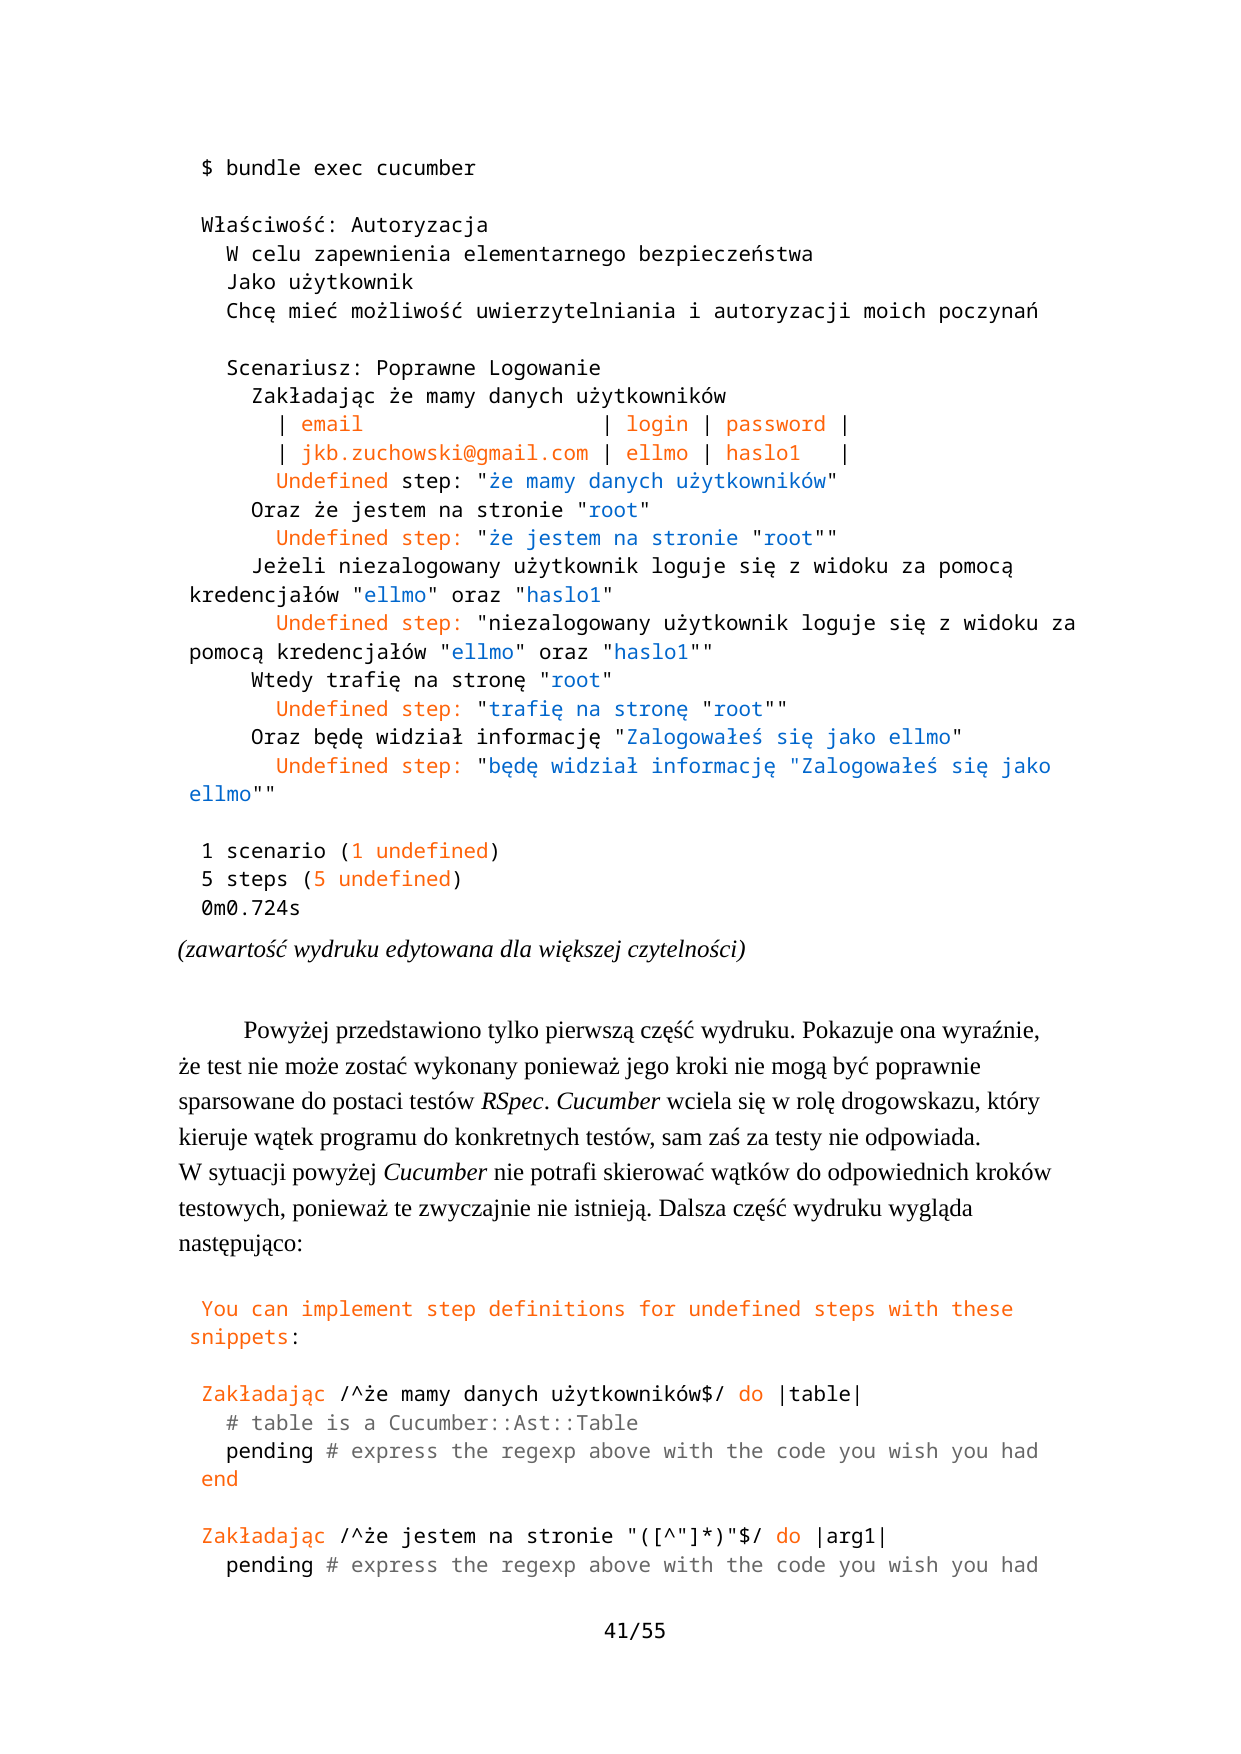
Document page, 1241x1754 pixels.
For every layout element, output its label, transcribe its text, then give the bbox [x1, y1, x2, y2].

text (zawartość wydruku edytowana dla większej czytelności) [177, 934, 1093, 963]
text Powyżej przedstawiono tylko pierwszą część wydruku. Pokazuje ona wyraźnie, że test nie może zostać wykonany ponieważ jego kroki nie mogą być poprawnie sparsowane do postaci testów RSpec. Cucumber wciela się w rolę drogowskazu, który kieruje wątek programu do konkretnych testów, sam zaś za testy nie odpowiada. W sytuacji powyżej Cucumber nie potrafi skierować wątków do odpowiednich kroków testowych, ponieważ te zwyczajnie nie istnieją. Dalsza część wydruku wygląda następująco: [178, 1011, 1093, 1258]
table_header $ bundle exec cucumber Właściwość: Autoryzacja W celu zapewnienia elementarnego bezpieczeństwa Jako użytkownik Chcę mieć możliwość uwierzytelniania i autoryzacji moich poczynań Scenariusz: Poprawne Logowanie Zakładając że mamy danych użytkowników | email | login | password | | jkb.zuchowski@gmail.com | ellmo | haslo1 | Undefined step: "że mamy danych użytkowników" Oraz że jestem na stronie "root" Undefined step: "że jestem na stronie "root"" Jeżeli niezalogowany użytkownik loguje się z widoku za pomocą kredencjałów "ellmo" oraz "haslo1" Undefined step: "niezalogowany użytkownik loguje się z widoku za pomocą kredencjałów "ellmo" oraz "haslo1"" Wtedy trafię na stronę "root" Undefined step: "trafię na stronę "root"" Oraz będę widział informację "Zalogowałeś się jako ellmo" Undefined step: "będę widział informację "Zalogowałeś się jako ellmo"" 1 scenario (1 undefined) 5 steps (5 undefined) 0m0.724s [177, 154, 1093, 921]
table_header You can implement step definitions for undefined steps with these snippets: Zakładając /^że mamy danych użytkowników$/ do |table| # table is a Cucumber::Ast::Table pending # express the regexp above with the code you wish you had end Zakładając /^że jestem na stronie "([^"]*)"$/ do |arg1| pending # express the regexp above with the code you wish you had [177, 1294, 1093, 1578]
